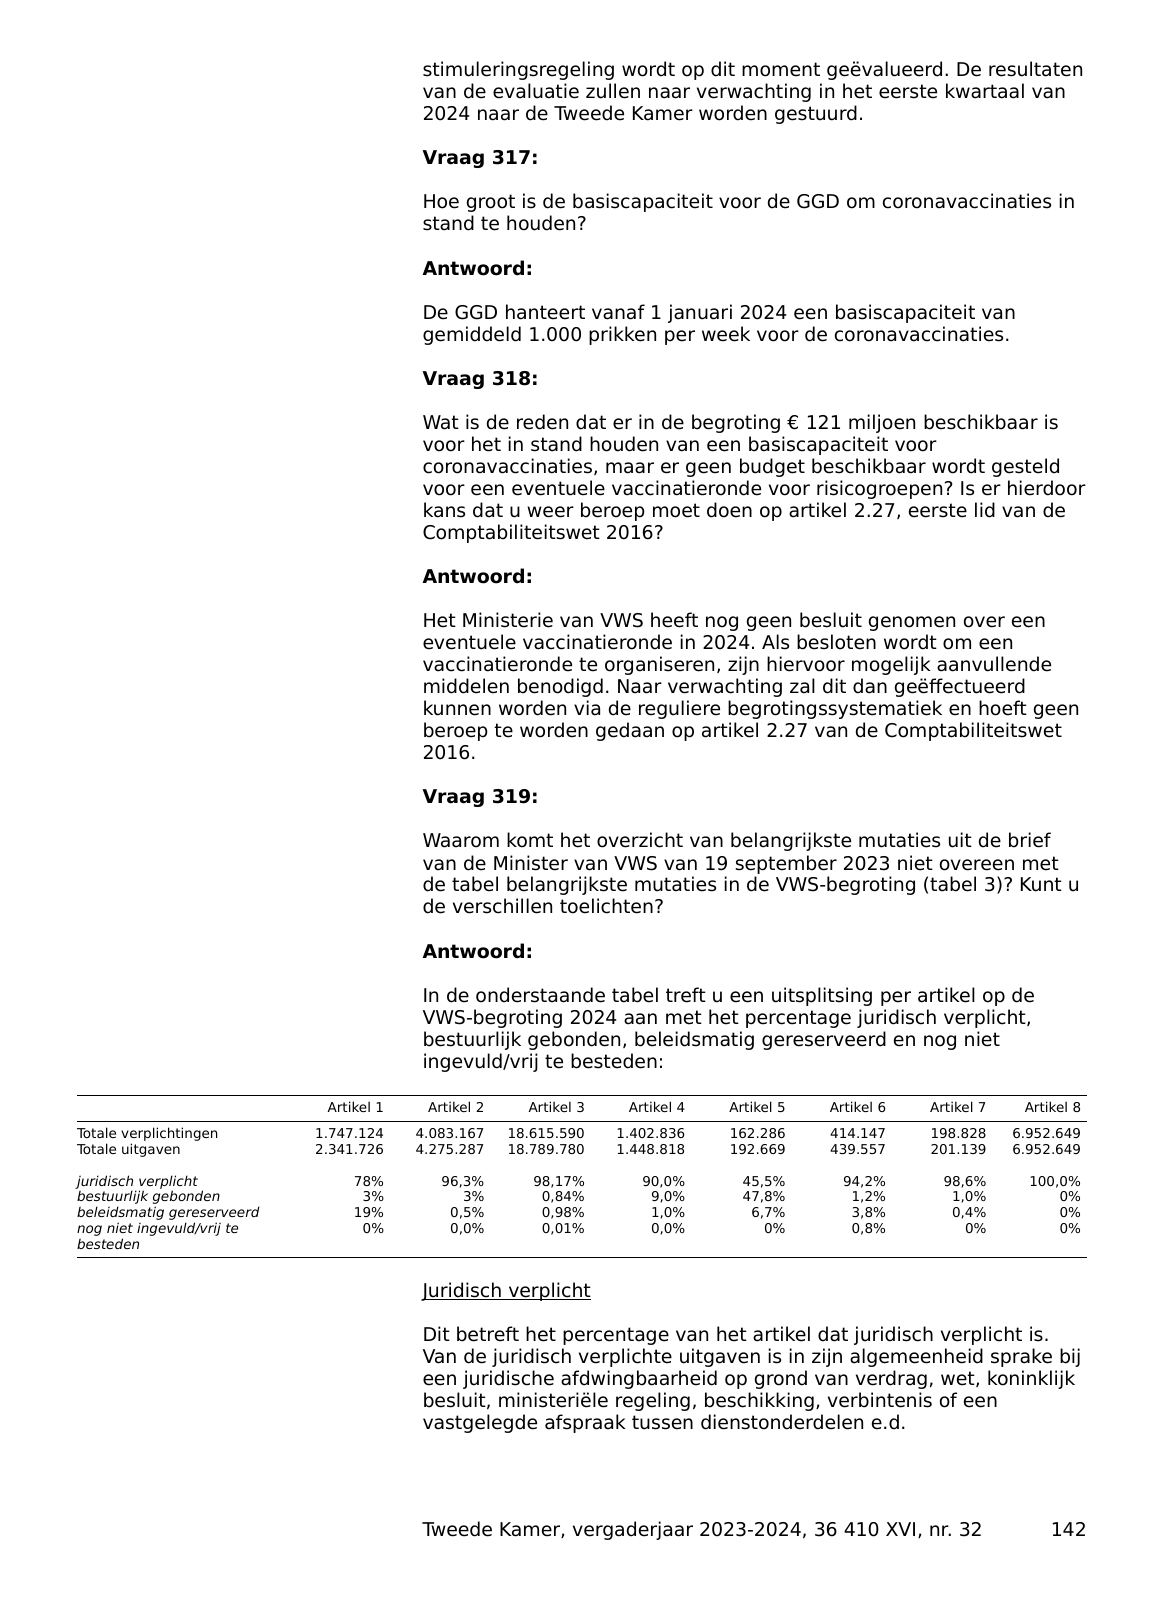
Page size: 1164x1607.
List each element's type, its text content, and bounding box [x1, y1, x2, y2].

table_cell 0% [992, 1189, 1087, 1205]
subtitle Antwoord: [422, 257, 1087, 279]
text Het Ministerie van VWS heeft nog geen besluit genomen over een eventuele vaccinatieronde in 2024. Als besloten wordt om een vaccinatieronde te organiseren, zijn hiervoor mogelijk aanvullende middelen benodigd. Naar verwachting zal dit dan geëffectueerd kunnen worden via de reguliere begrotingssystematiek en hoeft geen beroep te worden gedaan op artikel 2.27 van de Comptabiliteitswet 2016. [422, 610, 1087, 764]
table_cell 201.139 [892, 1142, 992, 1158]
table_cell 1,0% [591, 1205, 691, 1221]
table_cell 162.286 [691, 1122, 791, 1142]
table_header Artikel 5 [691, 1096, 791, 1121]
table_cell beleidsmatig gereserveerd [77, 1205, 289, 1221]
table_cell 3% [390, 1189, 490, 1205]
table_cell 96,3% [390, 1174, 490, 1189]
table_cell 2.341.726 [289, 1142, 390, 1158]
table_cell 414.147 [791, 1122, 892, 1142]
table_cell juridisch verplicht [77, 1174, 289, 1189]
subtitle Antwoord: [422, 941, 1087, 962]
table_cell 18.789.780 [490, 1142, 591, 1158]
text De GGD hanteert vanaf 1 januari 2024 een basiscapaciteit van gemiddeld 1.000 prikken per week voor de coronavaccinaties. [422, 302, 1087, 346]
subtitle Vraag 318: [422, 368, 1087, 390]
table_cell 4.275.287 [390, 1142, 490, 1158]
table_cell 0,0% [591, 1221, 691, 1257]
table_cell 98,6% [892, 1174, 992, 1189]
table_cell 1,2% [791, 1189, 892, 1205]
table_cell 198.828 [892, 1122, 992, 1142]
table_cell 0,98% [490, 1205, 591, 1221]
table_cell 0% [691, 1221, 791, 1257]
text In de onderstaande tabel treft u een uitsplitsing per artikel op de VWS-begroting 2024 aan met het percentage juridisch verplicht, bestuurlijk gebonden, beleidsmatig gereserveerd en nog niet ingevuld/vrij te besteden: [422, 985, 1087, 1073]
table_cell 0% [892, 1221, 992, 1257]
subtitle Vraag 319: [422, 786, 1087, 808]
table_cell 45,5% [691, 1174, 791, 1189]
table_cell [992, 1158, 1087, 1173]
table_cell Totale uitgaven [77, 1142, 289, 1158]
subtitle Juridisch verplicht [422, 1280, 1087, 1302]
table_header Artikel 7 [892, 1096, 992, 1121]
text Dit betreft het percentage van het artikel dat juridisch verplicht is. Van de juridisch verplichte uitgaven is in zijn algemeenheid sprake bij een juridische afdwingbaarheid op grond van verdrag, wet, koninklijk besluit, ministeriële regeling, beschikking, verbintenis of een vastgelegde afspraak tussen dienstonderdelen e.d. [422, 1324, 1087, 1434]
table_cell 0,8% [791, 1221, 892, 1257]
table_cell 0% [289, 1221, 390, 1257]
table_cell 19% [289, 1205, 390, 1221]
table_cell 0,84% [490, 1189, 591, 1205]
table_cell 100,0% [992, 1174, 1087, 1189]
table_header Artikel 6 [791, 1096, 892, 1121]
table_header Artikel 8 [992, 1096, 1087, 1121]
table_cell 18.615.590 [490, 1122, 591, 1142]
table_cell 78% [289, 1174, 390, 1189]
text Waarom komt het overzicht van belangrijkste mutaties uit de brief van de Minister van VWS van 19 september 2023 niet overeen met de tabel belangrijkste mutaties in de VWS-begroting (tabel 3)? Kunt u de verschillen toelichten? [422, 830, 1087, 918]
table_cell 6.952.649 [992, 1142, 1087, 1158]
table_cell 6,7% [691, 1205, 791, 1221]
table_cell 94,2% [791, 1174, 892, 1189]
table_header Artikel 1 [289, 1096, 390, 1121]
text stimuleringsregeling wordt op dit moment geëvalueerd. De resultaten van de evaluatie zullen naar verwachting in het eerste kwartaal van 2024 naar de Tweede Kamer worden gestuurd. [422, 59, 1087, 125]
table_cell 1.402.836 [591, 1122, 691, 1142]
table_cell 1.448.818 [591, 1142, 691, 1158]
table_cell 98,17% [490, 1174, 591, 1189]
table_cell 0,4% [892, 1205, 992, 1221]
table_cell 0% [992, 1205, 1087, 1221]
table_cell bestuurlijk gebonden [77, 1189, 289, 1205]
table_cell 439.557 [791, 1142, 892, 1158]
subtitle Antwoord: [422, 566, 1087, 588]
subtitle Vraag 317: [422, 147, 1087, 169]
table_cell [791, 1158, 892, 1173]
table_cell 0,0% [390, 1221, 490, 1257]
table_cell 192.669 [691, 1142, 791, 1158]
table_cell 4.083.167 [390, 1122, 490, 1142]
table_cell 0,5% [390, 1205, 490, 1221]
table_cell [892, 1158, 992, 1173]
table_header [77, 1096, 289, 1121]
table_cell 3% [289, 1189, 390, 1205]
table_cell [289, 1158, 390, 1173]
table_cell 1,0% [892, 1189, 992, 1205]
text Hoe groot is de basiscapaciteit voor de GGD om coronavaccinaties in stand te houden? [422, 191, 1087, 235]
table_cell 1.747.124 [289, 1122, 390, 1142]
table_header Artikel 2 [390, 1096, 490, 1121]
table_header Artikel 3 [490, 1096, 591, 1121]
table_cell 0,01% [490, 1221, 591, 1257]
table_cell Totale verplichtingen [77, 1122, 289, 1142]
table_cell 9,0% [591, 1189, 691, 1205]
table_cell 3,8% [791, 1205, 892, 1221]
table_cell [77, 1158, 289, 1173]
table_cell nog niet ingevuld/vrij te besteden [77, 1221, 289, 1257]
table_cell [691, 1158, 791, 1173]
table_cell 90,0% [591, 1174, 691, 1189]
table_cell 6.952.649 [992, 1122, 1087, 1142]
table_cell [591, 1158, 691, 1173]
table_cell 0% [992, 1221, 1087, 1257]
table_cell [490, 1158, 591, 1173]
table_header Artikel 4 [591, 1096, 691, 1121]
table_cell [390, 1158, 490, 1173]
table_cell 47,8% [691, 1189, 791, 1205]
text Wat is de reden dat er in de begroting € 121 miljoen beschikbaar is voor het in stand houden van een basiscapaciteit voor coronavaccinaties, maar er geen budget beschikbaar wordt gesteld voor een eventuele vaccinatieronde voor risicogroepen? Is er hierdoor kans dat u weer beroep moet doen op artikel 2.27, eerste lid van de Comptabiliteitswet 2016? [422, 412, 1087, 544]
